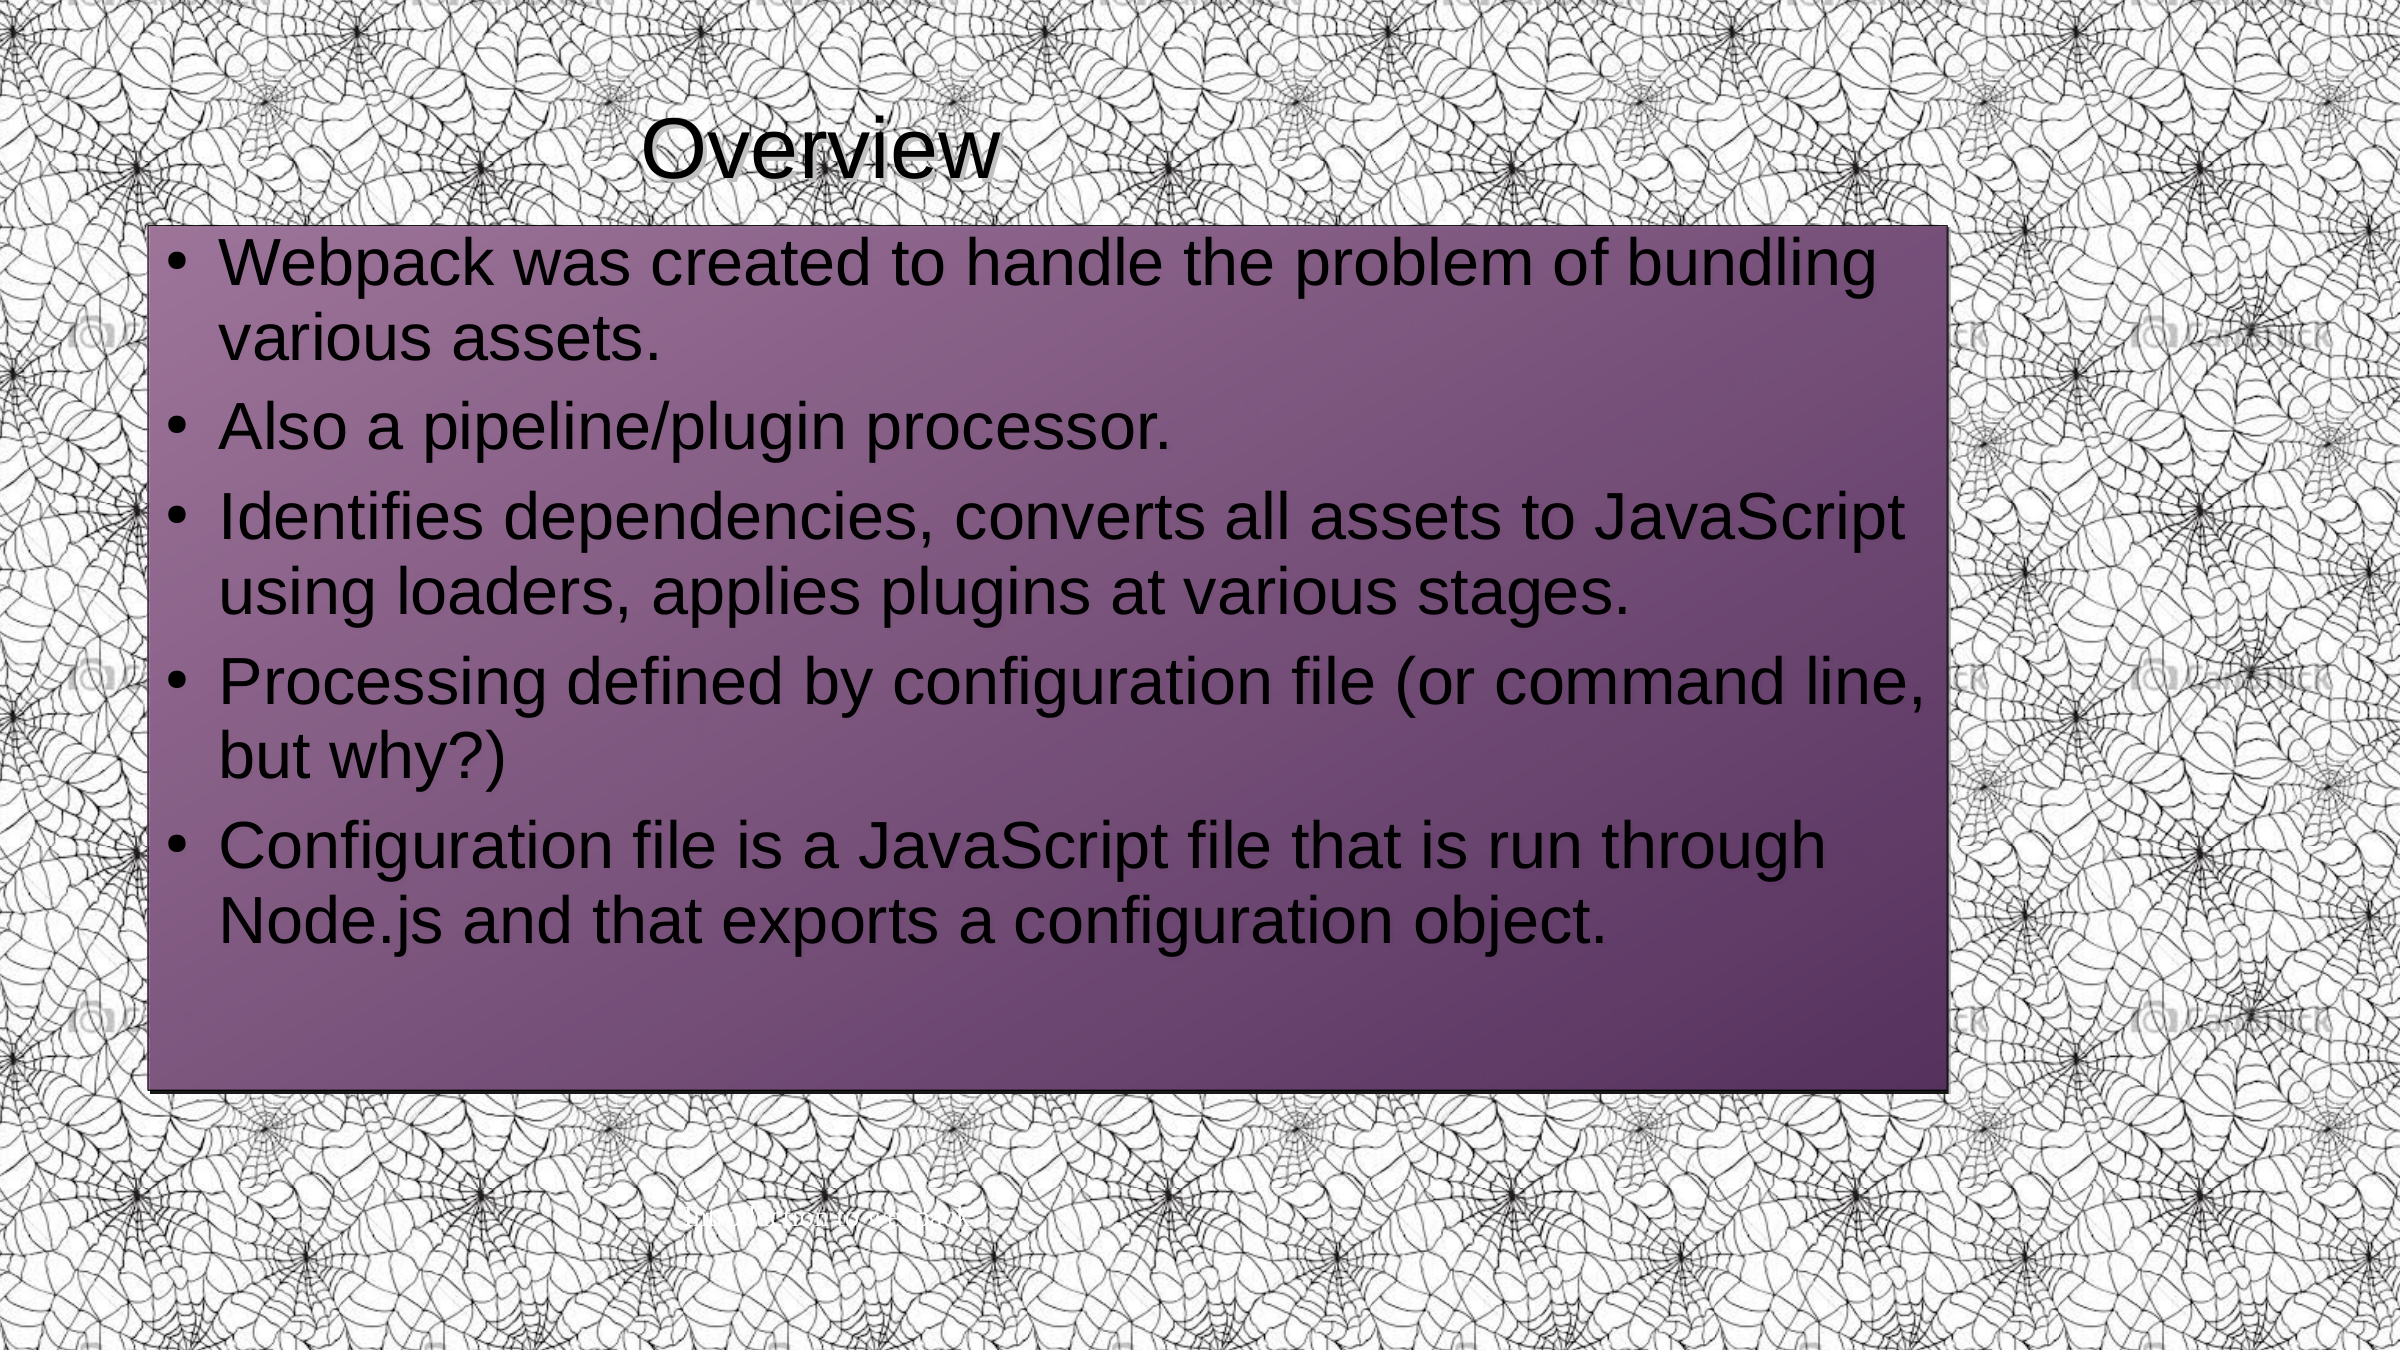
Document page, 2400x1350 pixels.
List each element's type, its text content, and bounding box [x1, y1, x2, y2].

picture [0, 0, 2400, 1350]
list Webpack was created to handle the problem of bundling various assets. Also a pipeline/plugin processor. Identifies dependencies, converts all assets to JavaScript using loaders, applies plugins at various stages. Processing defined by configuration file (or command line, but why?) Configuration file is a JavaScript file that is run through Node.js and that exports a configuration object. [147, 225, 1948, 1091]
title Overview [135, 45, 1506, 253]
